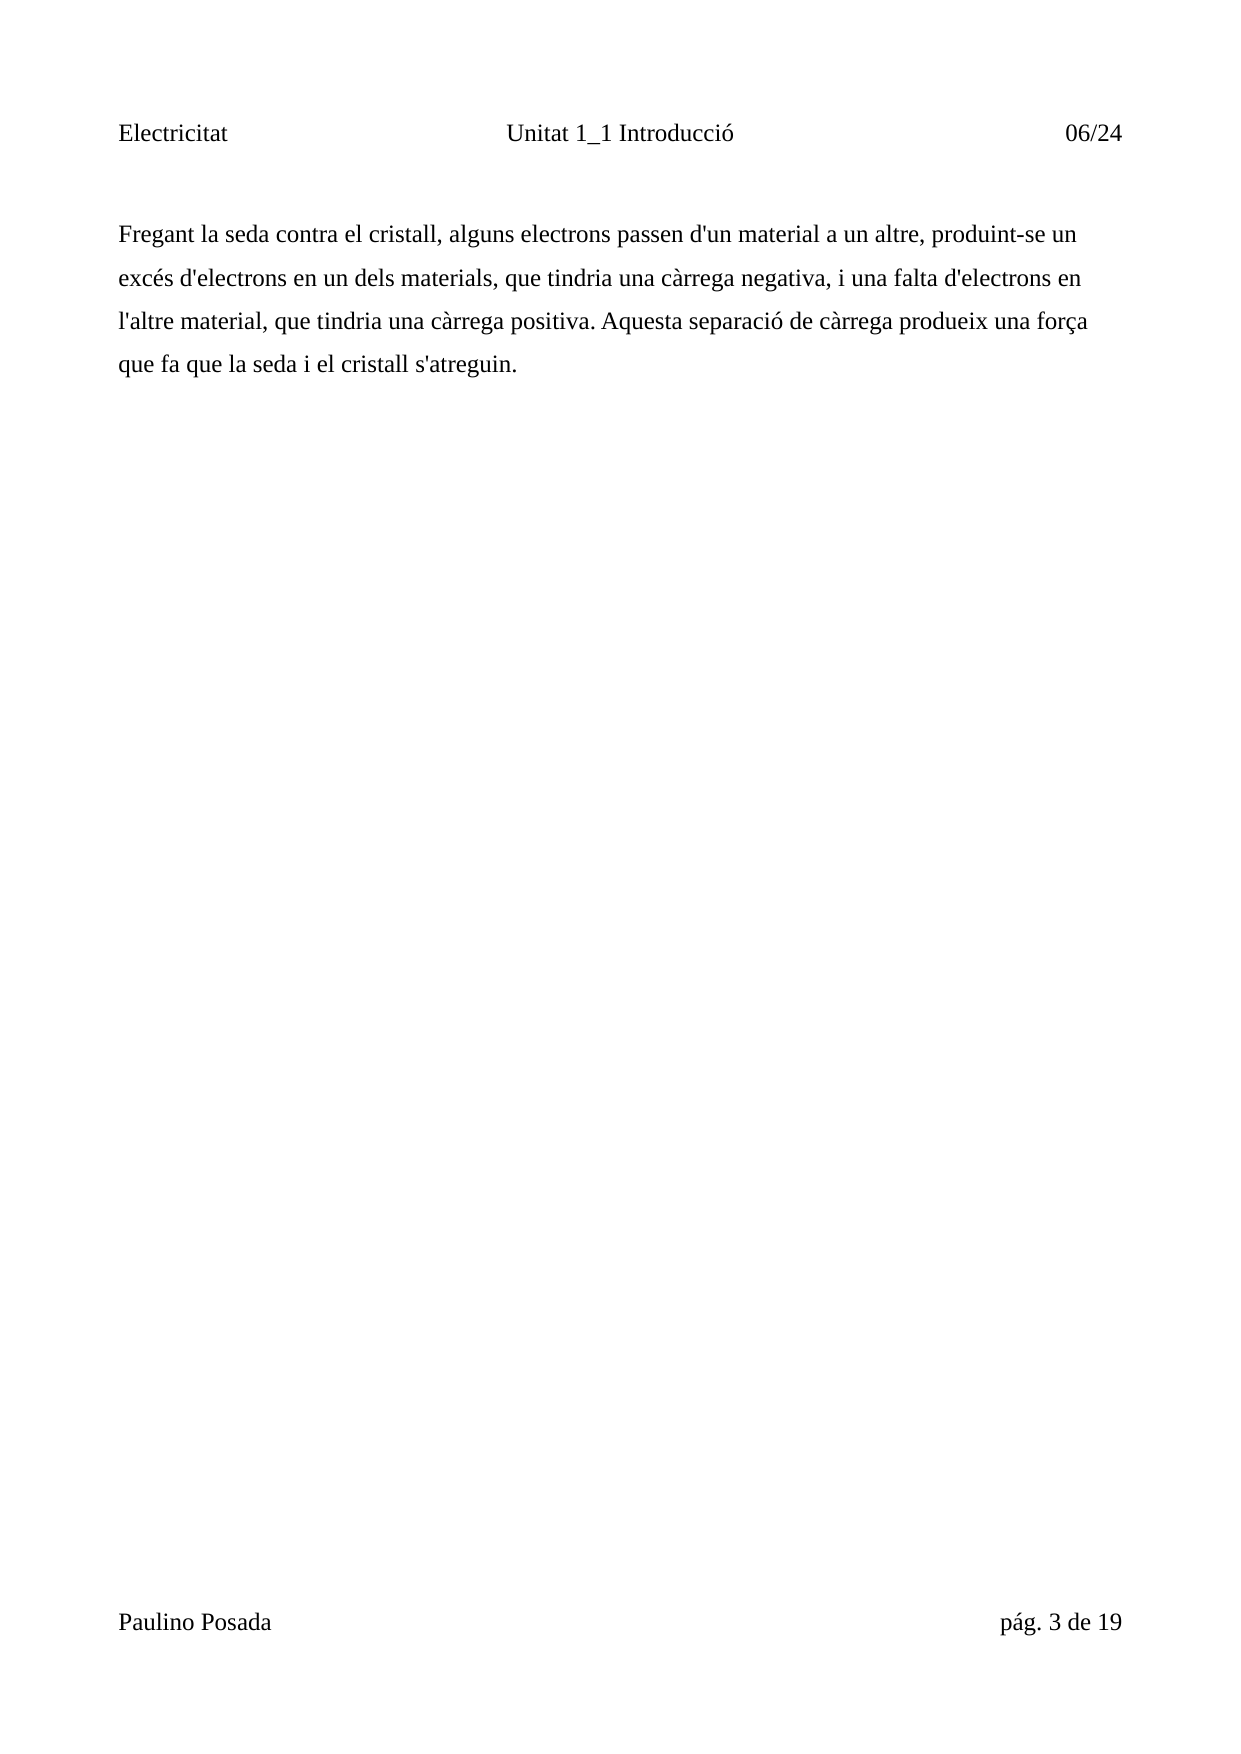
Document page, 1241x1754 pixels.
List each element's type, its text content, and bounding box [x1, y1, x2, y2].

text Fregant la seda contra el cristall, alguns electrons passen d'un material a un altre, produint-se un excés d'electrons en un dels materials, que tindria una càrrega negativa, i una falta d'electrons en l'altre material, que tindria una càrrega positiva. Aquesta separació de càrrega produeix una força que fa que la seda i el cristall s'atreguin. [118, 219, 1122, 378]
